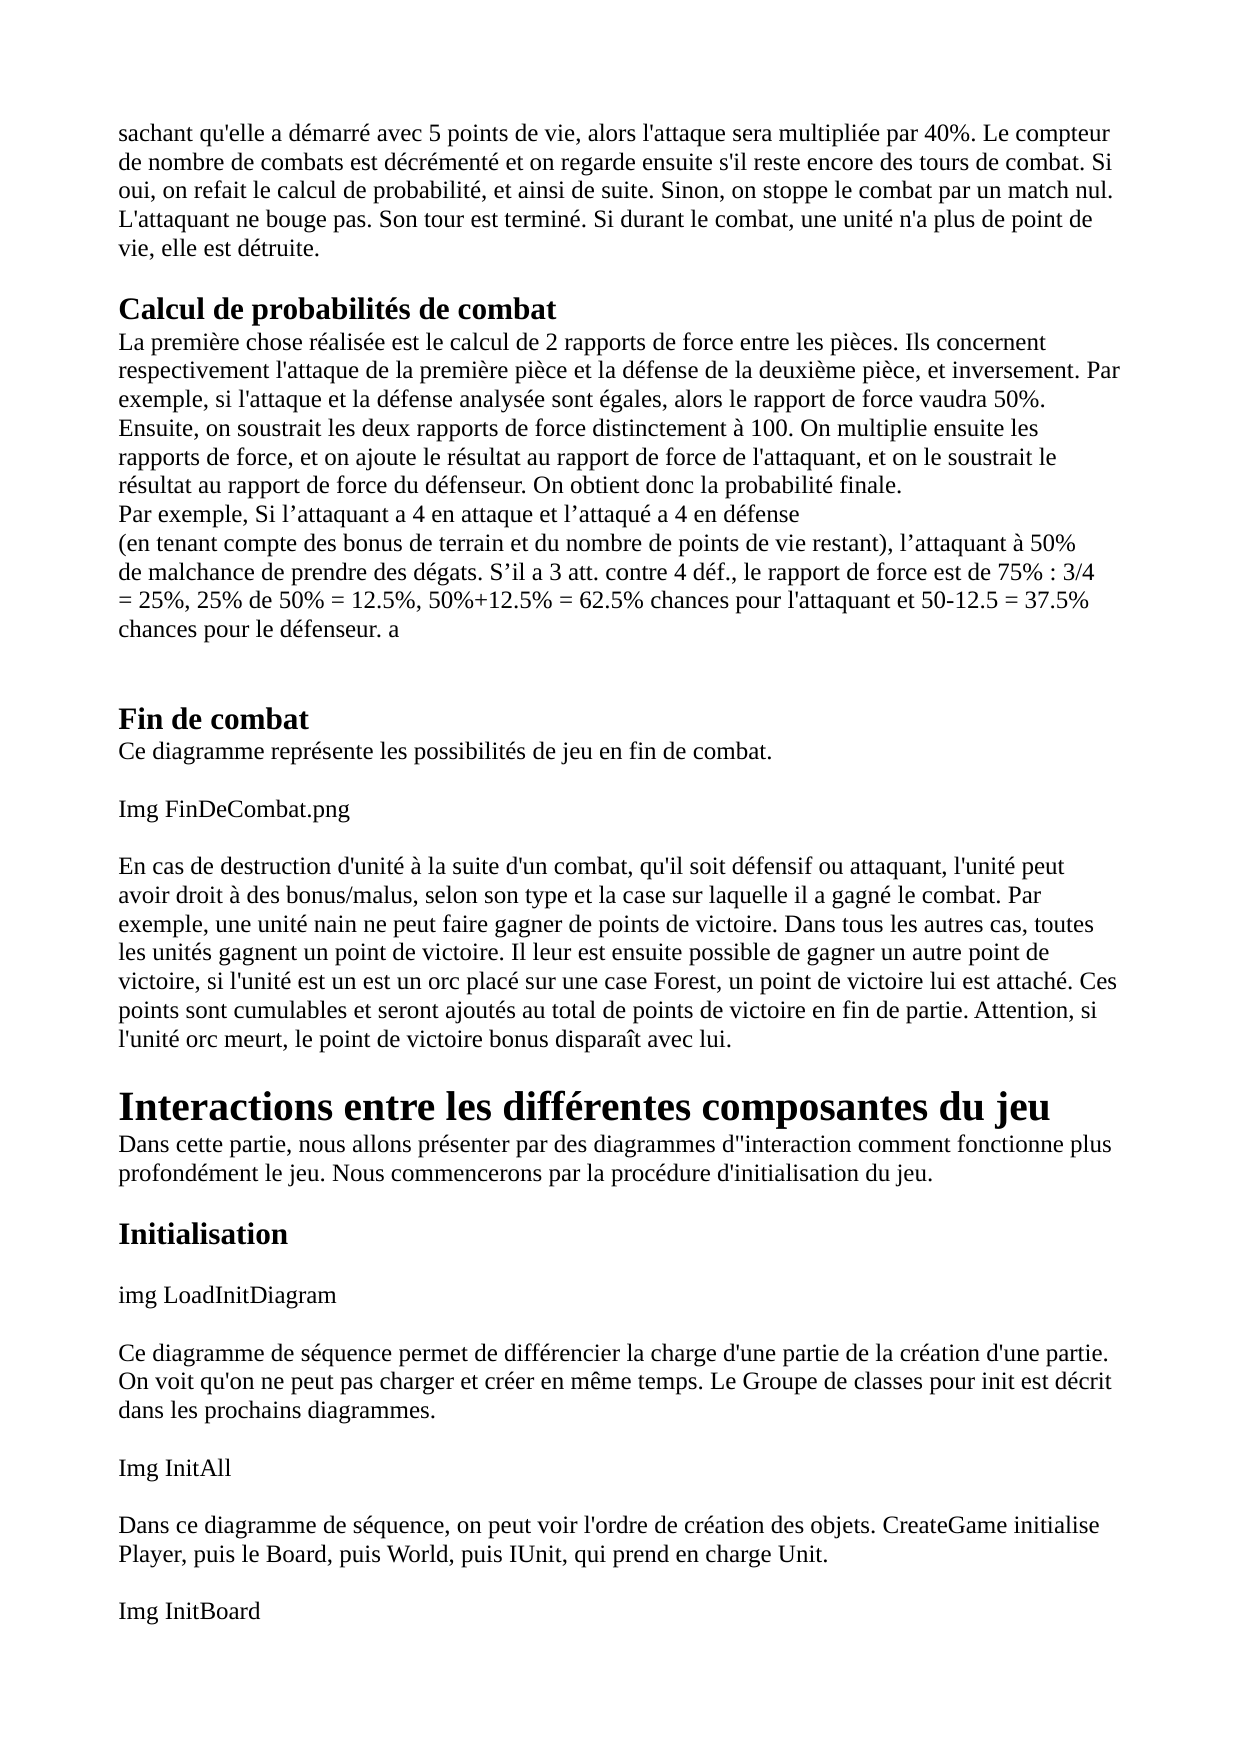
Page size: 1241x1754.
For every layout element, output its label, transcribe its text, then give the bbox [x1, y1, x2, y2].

text Dans cette partie, nous allons présenter par des diagrammes d"interaction comment fonctionne plus profondément le jeu. Nous commencerons par la procédure d'initialisation du jeu. [118, 1129, 1122, 1187]
text Ce diagramme de séquence permet de différencier la charge d'une partie de la création d'une partie. On voit qu'on ne peut pas charger et créer en même temps. Le Groupe de classes pour init est décrit dans les prochains diagrammes. [118, 1338, 1122, 1424]
text Img FinDeCombat.png [118, 794, 1122, 822]
text Dans ce diagramme de séquence, on peut voir l'ordre de création des objets. CreateGame initialise Player, puis le Board, puis World, puis IUnit, qui prend en charge Unit. [118, 1510, 1122, 1568]
text La première chose réalisée est le calcul de 2 rapports de force entre les pièces. Ils concernent respectivement l'attaque de la première pièce et la défense de la deuxième pièce, et inversement. Par exemple, si l'attaque et la défense analysée sont égales, alors le rapport de force vaudra 50%. Ensuite, on soustrait les deux rapports de force distinctement à 100. On multiplie ensuite les rapports de force, et on ajoute le résultat au rapport de force de l'attaquant, et on le soustrait le résultat au rapport de force du défenseur. On obtient donc la probabilité finale. [118, 327, 1122, 499]
text sachant qu'elle a démarré avec 5 points de vie, alors l'attaque sera multipliée par 40%. Le compteur de nombre de combats est décrémenté et on regarde ensuite s'il reste encore des tours de combat. Si oui, on refait le calcul de probabilité, et ainsi de suite. Sinon, on stoppe le combat par un match nul. L'attaquant ne bouge pas. Son tour est terminé. Si durant le combat, une unité n'a plus de point de vie, elle est détruite. [118, 118, 1122, 262]
text Ce diagramme représente les possibilités de jeu en fin de combat. [118, 736, 1122, 765]
text Img InitBoard [118, 1596, 1122, 1625]
text En cas de destruction d'unité à la suite d'un combat, qu'il soit défensif ou attaquant, l'unité peut avoir droit à des bonus/malus, selon son type et la case sur laquelle il a gagné le combat. Par exemple, une unité nain ne peut faire gagner de points de victoire. Dans tous les autres cas, toutes les unités gagnent un point de victoire. Il leur est ensuite possible de gagner un autre point de victoire, si l'unité est un est un orc placé sur une case Forest, un point de victoire lui est attaché. Ces points sont cumulables et seront ajoutés au total de points de victoire en fin de partie. Attention, si l'unité orc meurt, le point de victoire bonus disparaît avec lui. [118, 851, 1122, 1052]
text Par exemple, Si l’attaquant a 4 en attaque et l’attaqué a 4 en défense [118, 499, 1122, 528]
text Initialisation [118, 1215, 1122, 1251]
text Img InitAll [118, 1453, 1122, 1481]
text Fin de combat [118, 700, 1122, 736]
text de malchance de prendre des dégats. S’il a 3 att. contre 4 déf., le rapport de force est de 75% : 3/4 [118, 557, 1122, 585]
text (en tenant compte des bonus de terrain et du nombre de points de vie restant), l’attaquant à 50% [118, 528, 1122, 557]
text Interactions entre les différentes composantes du jeu [118, 1081, 1122, 1129]
text img LoadInitDiagram [118, 1280, 1122, 1309]
text Calcul de probabilités de combat [118, 291, 1122, 327]
text = 25%, 25% de 50% = 12.5%, 50%+12.5% = 62.5% chances pour l'attaquant et 50-12.5 = 37.5% chances pour le défenseur. a [118, 585, 1122, 643]
